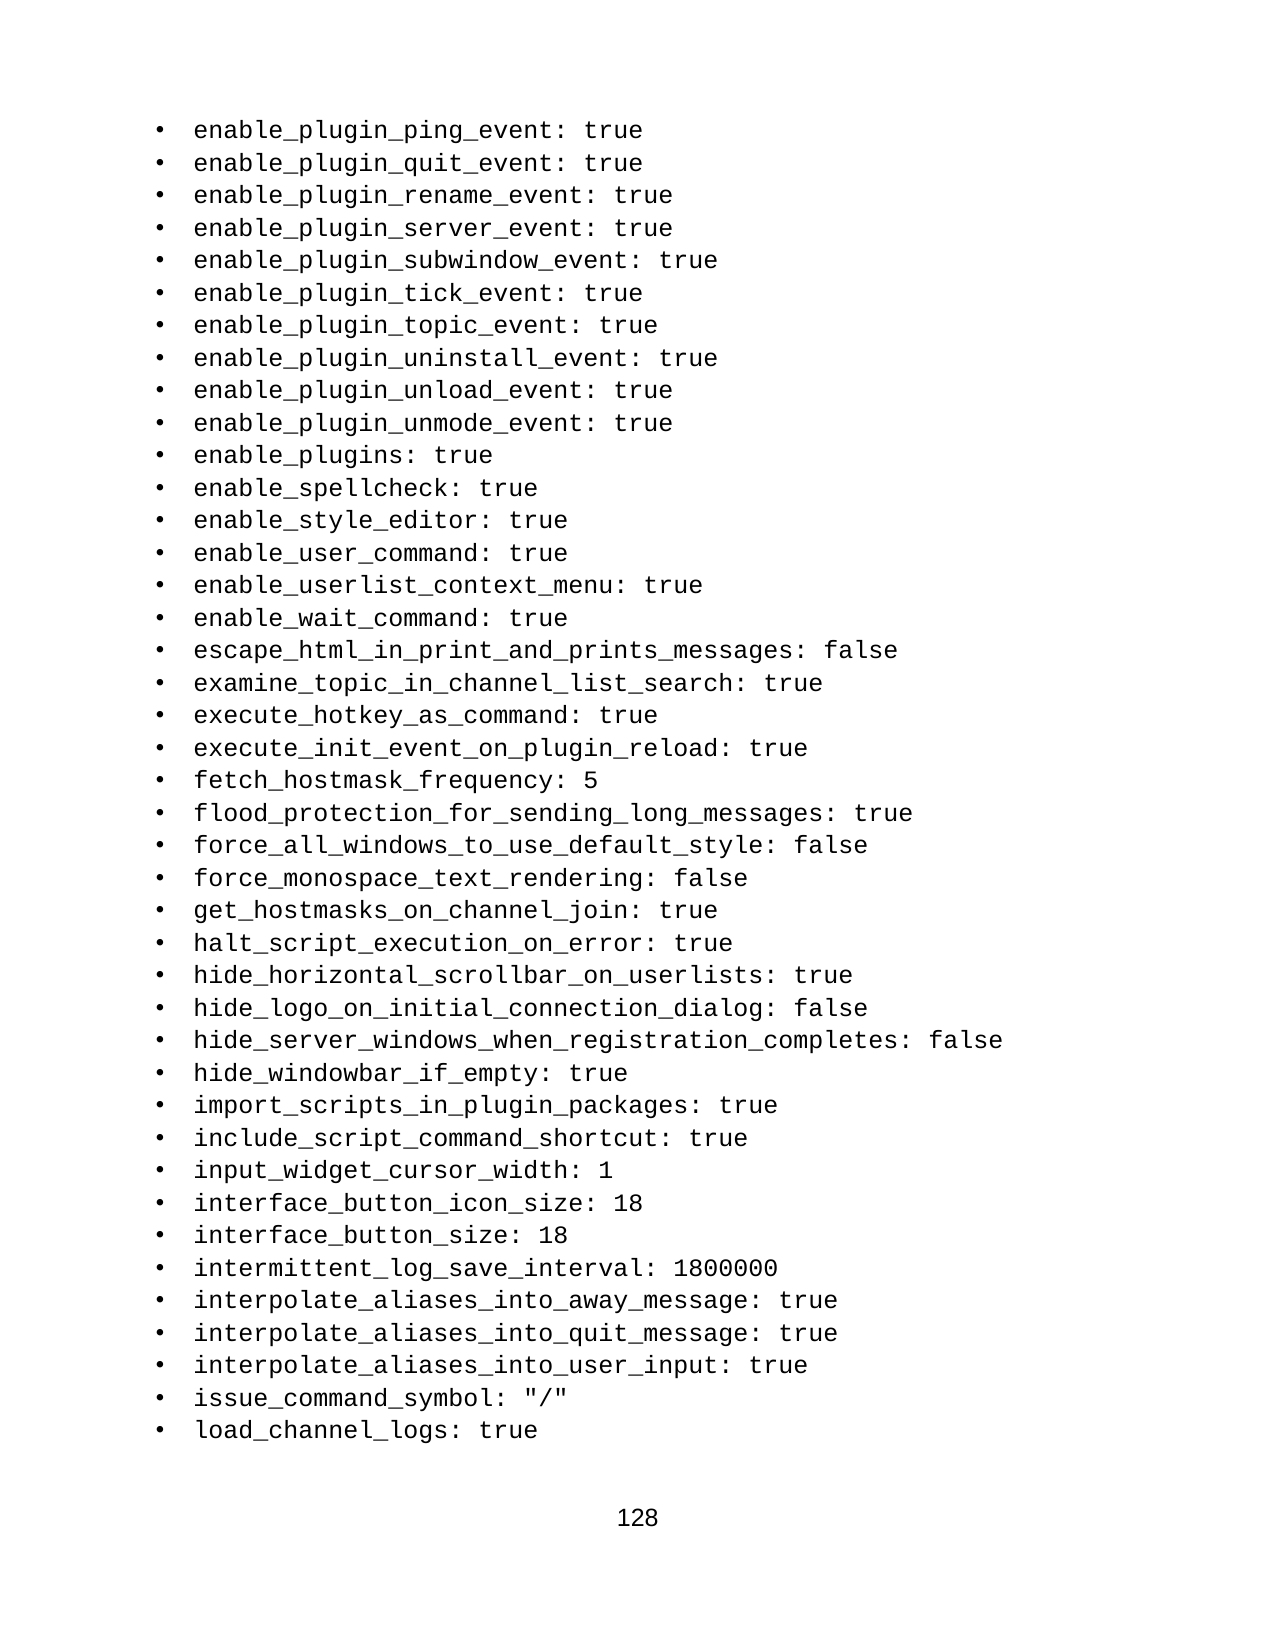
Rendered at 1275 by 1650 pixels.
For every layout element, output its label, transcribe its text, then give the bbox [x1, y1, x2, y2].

list enable_plugin_tick_event: true [156, 281, 1157, 309]
list enable_plugin_server_event: true [156, 216, 1157, 244]
list interpolate_aliases_into_away_message: true [156, 1288, 1157, 1316]
list load_channel_logs: true [156, 1418, 1157, 1446]
list enable_user_command: true [156, 541, 1157, 569]
list issue_command_symbol: "/" [156, 1386, 1157, 1414]
list enable_plugin_unload_event: true [156, 378, 1157, 406]
list interpolate_aliases_into_user_input: true [156, 1353, 1157, 1381]
list interface_button_size: 18 [156, 1223, 1157, 1251]
list force_all_windows_to_use_default_style: false [156, 833, 1157, 861]
list enable_style_editor: true [156, 508, 1157, 536]
list include_script_command_shortcut: true [156, 1126, 1157, 1154]
list import_scripts_in_plugin_packages: true [156, 1093, 1157, 1121]
list enable_userlist_context_menu: true [156, 573, 1157, 601]
list interface_button_icon_size: 18 [156, 1191, 1157, 1219]
list hide_server_windows_when_registration_completes: false [156, 1028, 1157, 1056]
list hide_logo_on_initial_connection_dialog: false [156, 996, 1157, 1024]
list intermittent_log_save_interval: 1800000 [156, 1256, 1157, 1284]
list fetch_hostmask_frequency: 5 [156, 768, 1157, 796]
list flood_protection_for_sending_long_messages: true [156, 801, 1157, 829]
list examine_topic_in_channel_list_search: true [156, 671, 1157, 699]
list hide_horizontal_scrollbar_on_userlists: true [156, 963, 1157, 991]
list execute_hotkey_as_command: true [156, 703, 1157, 731]
list enable_plugin_topic_event: true [156, 313, 1157, 341]
list halt_script_execution_on_error: true [156, 931, 1157, 959]
list force_monospace_text_rendering: false [156, 866, 1157, 894]
list enable_plugin_quit_event: true [156, 151, 1157, 179]
list enable_spellcheck: true [156, 476, 1157, 504]
list interpolate_aliases_into_quit_message: true [156, 1321, 1157, 1349]
list get_hostmasks_on_channel_join: true [156, 898, 1157, 926]
list enable_plugin_ping_event: true [156, 118, 1157, 146]
list enable_wait_command: true [156, 606, 1157, 634]
list escape_html_in_print_and_prints_messages: false [156, 638, 1157, 666]
list enable_plugins: true [156, 443, 1157, 471]
list enable_plugin_unmode_event: true [156, 411, 1157, 439]
list enable_plugin_uninstall_event: true [156, 346, 1157, 374]
list enable_plugin_subwindow_event: true [156, 248, 1157, 276]
list input_widget_cursor_width: 1 [156, 1158, 1157, 1186]
list hide_windowbar_if_empty: true [156, 1061, 1157, 1089]
list execute_init_event_on_plugin_reload: true [156, 736, 1157, 764]
list enable_plugin_rename_event: true [156, 183, 1157, 211]
